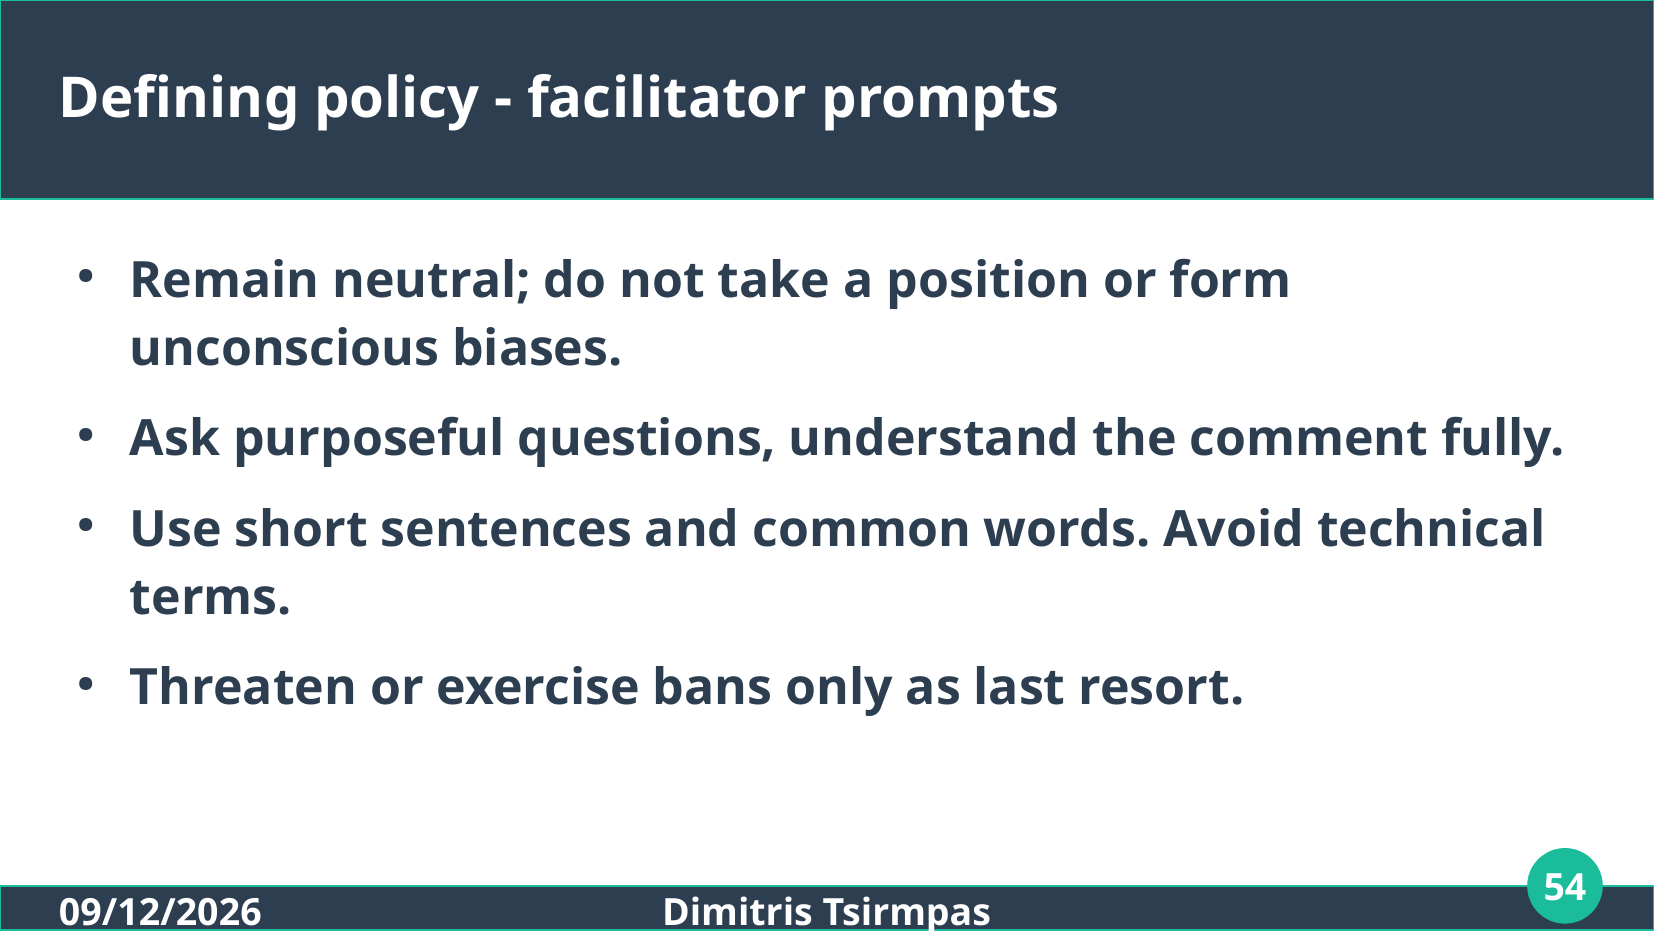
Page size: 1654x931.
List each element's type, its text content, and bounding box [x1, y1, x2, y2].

list Remain neutral; do not take a position or form unconscious biases. Ask purposeful questions, understand the comment fully. Use short sentences and common words. Avoid technical terms. Threaten or exercise bans only as last resort. [59, 243, 1595, 864]
title Defining policy - facilitator prompts [59, 37, 1595, 155]
